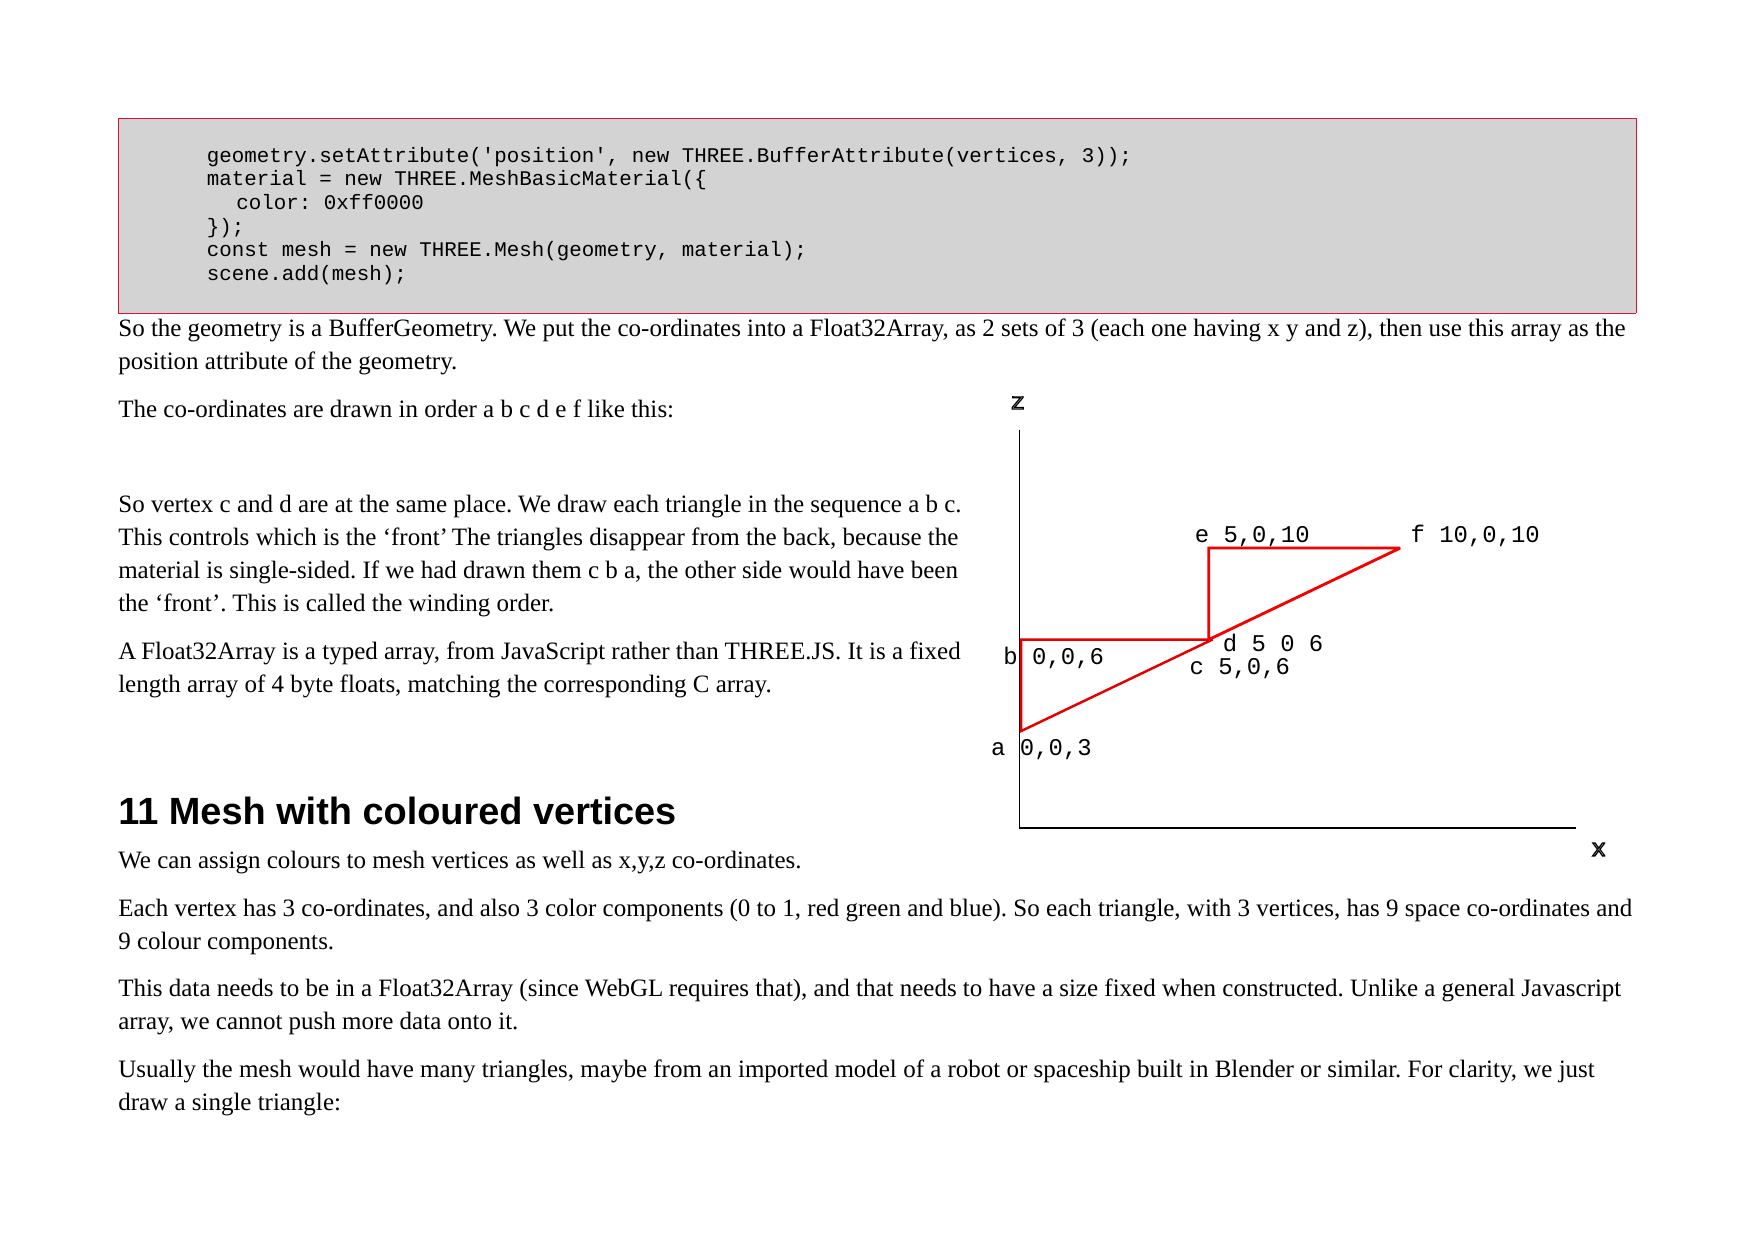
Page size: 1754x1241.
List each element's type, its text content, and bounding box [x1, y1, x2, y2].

text So vertex c and d are at the same place. We draw each triangle in the sequence a b c. This controls which is the ‘front’ The triangles disappear from the back, because the material is single-sided. If we had drawn them c b a, the other side would have been the ‘front’. This is called the winding order. [118, 489, 993, 617]
text The co-ordinates are drawn in order a b c d e f like this: [118, 394, 1636, 423]
subtitle 11 Mesh with coloured vertices [118, 789, 993, 833]
text geometry.setAttribute('position', new THREE.BufferAttribute(vertices, 3)); [119, 142, 1636, 165]
text Usually the mesh would have many triangles, maybe from an imported model of a robot or spaceship built in Blender or similar. For clarity, we just draw a single triangle: [118, 1054, 1636, 1116]
text This data needs to be in a Float32Array (since WebGL requires that), and that needs to have a size fixed when constructed. Unlike a general Javascript array, we cannot push more data onto it. [118, 973, 1636, 1035]
text material = new THREE.MeshBasicMaterial({ [119, 165, 1636, 189]
subtitle [1605, 789, 1636, 833]
text color: 0xff0000 [119, 189, 1636, 213]
text Each vertex has 3 co-ordinates, and also 3 color components (0 to 1, red green and blue). So each triangle, with 3 vertices, has 9 space co-ordinates and 9 colour components. [118, 893, 1636, 954]
text A Float32Array is a typed array, from JavaScript rather than THREE.JS. It is a fixed length array of 4 byte floats, matching the corresponding C array. [118, 636, 993, 698]
text scene.add(mesh); [119, 260, 1636, 284]
text }); [119, 213, 1636, 236]
text So the geometry is a BufferGeometry. We put the co-ordinates into a Float32Array, as 2 sets of 3 (each one having x y and z), then use this array as the position attribute of the geometry. [118, 314, 1636, 375]
text We can assign colours to mesh vertices as well as x,y,z co-ordinates. [118, 845, 1636, 874]
text const mesh = new THREE.Mesh(geometry, material); [119, 236, 1636, 260]
